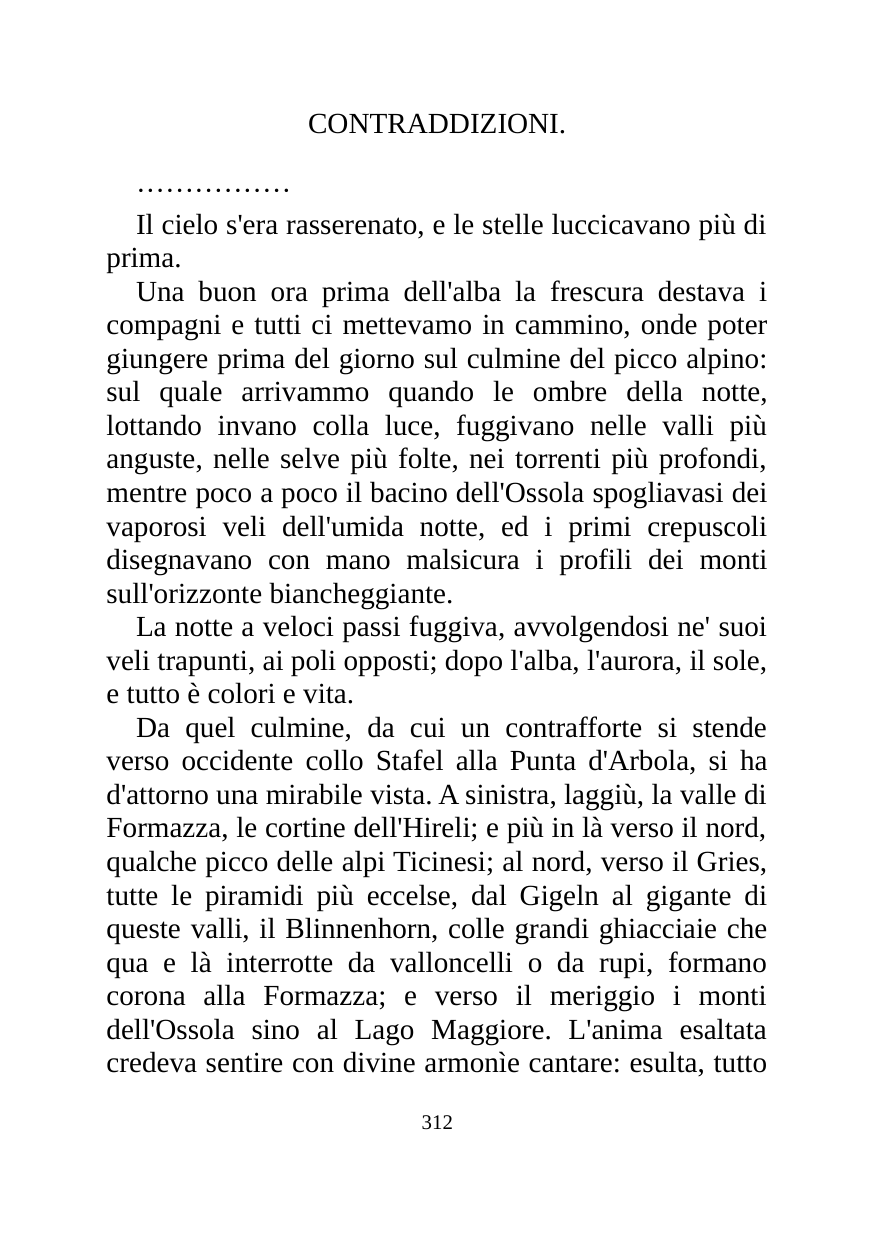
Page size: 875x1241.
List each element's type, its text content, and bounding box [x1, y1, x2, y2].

text Il cielo s'era rasserenato, e le stelle luccicavano più di prima. [106, 207, 768, 274]
text ················ [106, 173, 768, 207]
text La notte a veloci passi fuggiva, avvolgendosi ne' suoi veli trapunti, ai poli opposti; dopo l'alba, l'aurora, il sole, e tutto è colori e vita. [106, 609, 768, 710]
text Una buon ora prima dell'alba la frescura destava i compagni e tutti ci mettevamo in cammino, onde poter giungere prima del giorno sul culmine del picco alpino: sul quale arrivammo quando le ombre della notte, lottando invano colla luce, fuggivano nelle valli più anguste, nelle selve più folte, nei torrenti più profondi, mentre poco a poco il bacino dell'Ossola spogliavasi dei vaporosi veli dell'umida notte, ed i primi crepuscoli disegnavano con mano malsicura i profili dei monti sull'orizzonte biancheggiante. [106, 274, 768, 609]
text Da quel culmine, da cui un contrafforte si stende verso occidente collo Stafel alla Punta d'Arbola, si ha d'attorno una mirabile vista. A sinistra, laggiù, la valle di Formazza, le cortine dell'Hireli; e più in là verso il nord, qualche picco delle alpi Ticinesi; al nord, verso il Gries, tutte le piramidi più eccelse, dal Gigeln al gigante di queste valli, il Blinnenhorn, colle grandi ghiacciaie che qua e là interrotte da valloncelli o da rupi, formano corona alla Formazza; e verso il meriggio i monti dell'Ossola sino al Lago Maggiore. L'anima esaltata credeva sentire con divine armonìe cantare: esulta, tutto [106, 710, 768, 1079]
text CONTRADDIZIONI. [106, 106, 768, 140]
